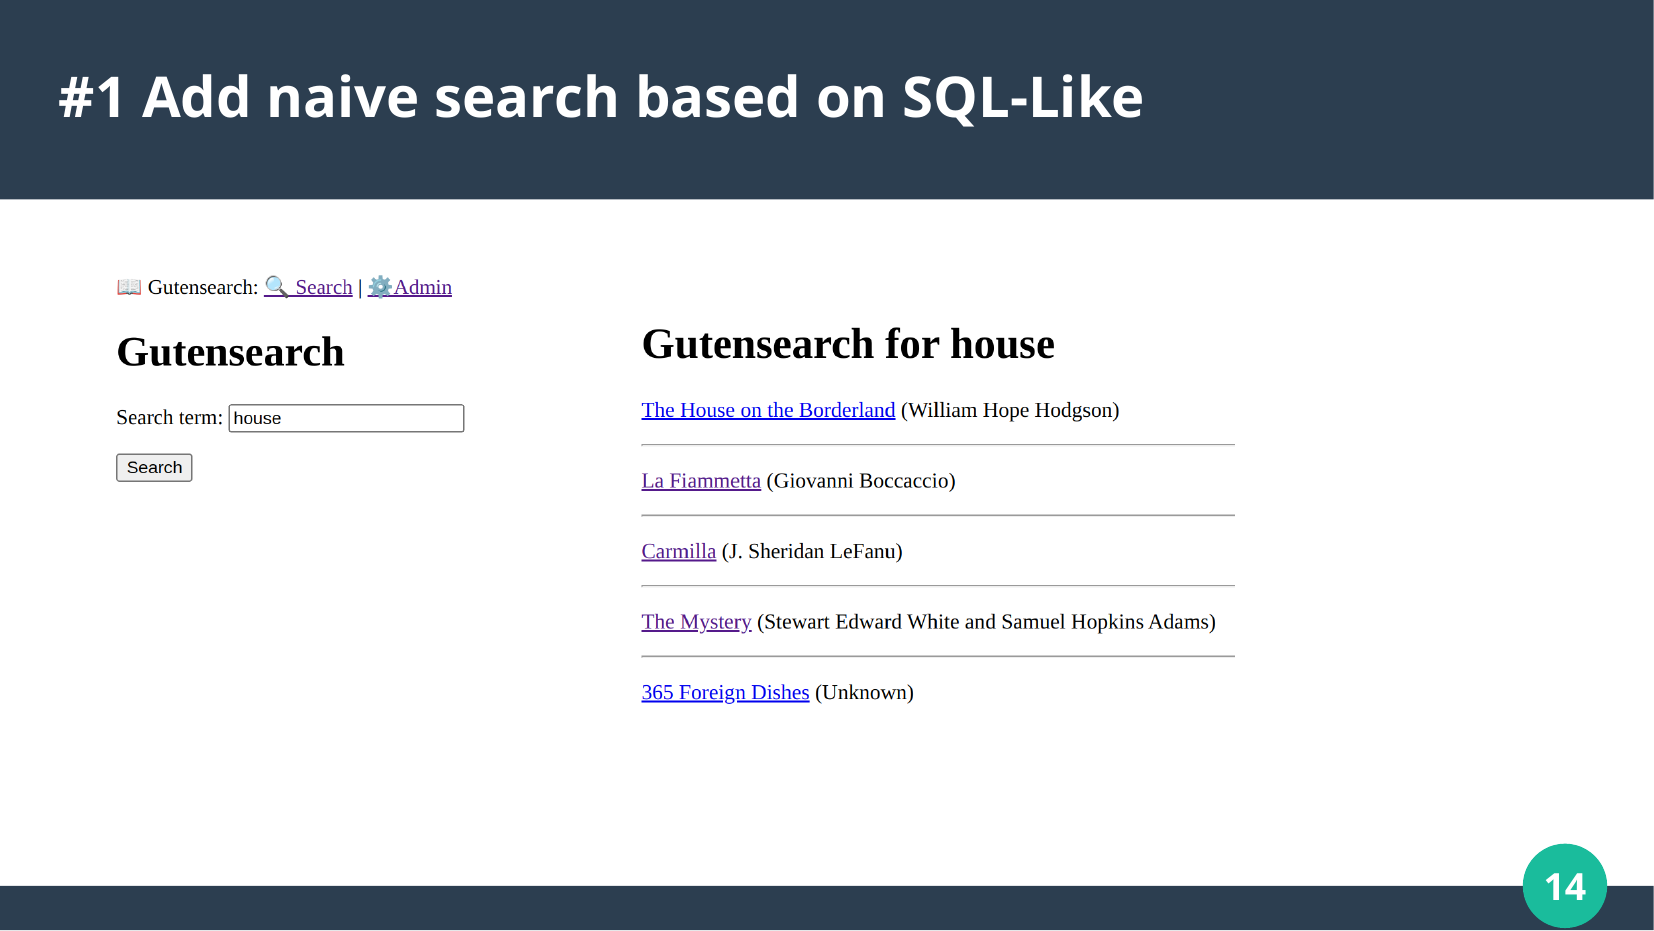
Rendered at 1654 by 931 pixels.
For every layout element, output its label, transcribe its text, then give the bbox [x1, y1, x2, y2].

title #1 Add naive search based on SQL-Like [59, 37, 1595, 155]
picture [112, 262, 484, 497]
picture [637, 299, 1235, 713]
